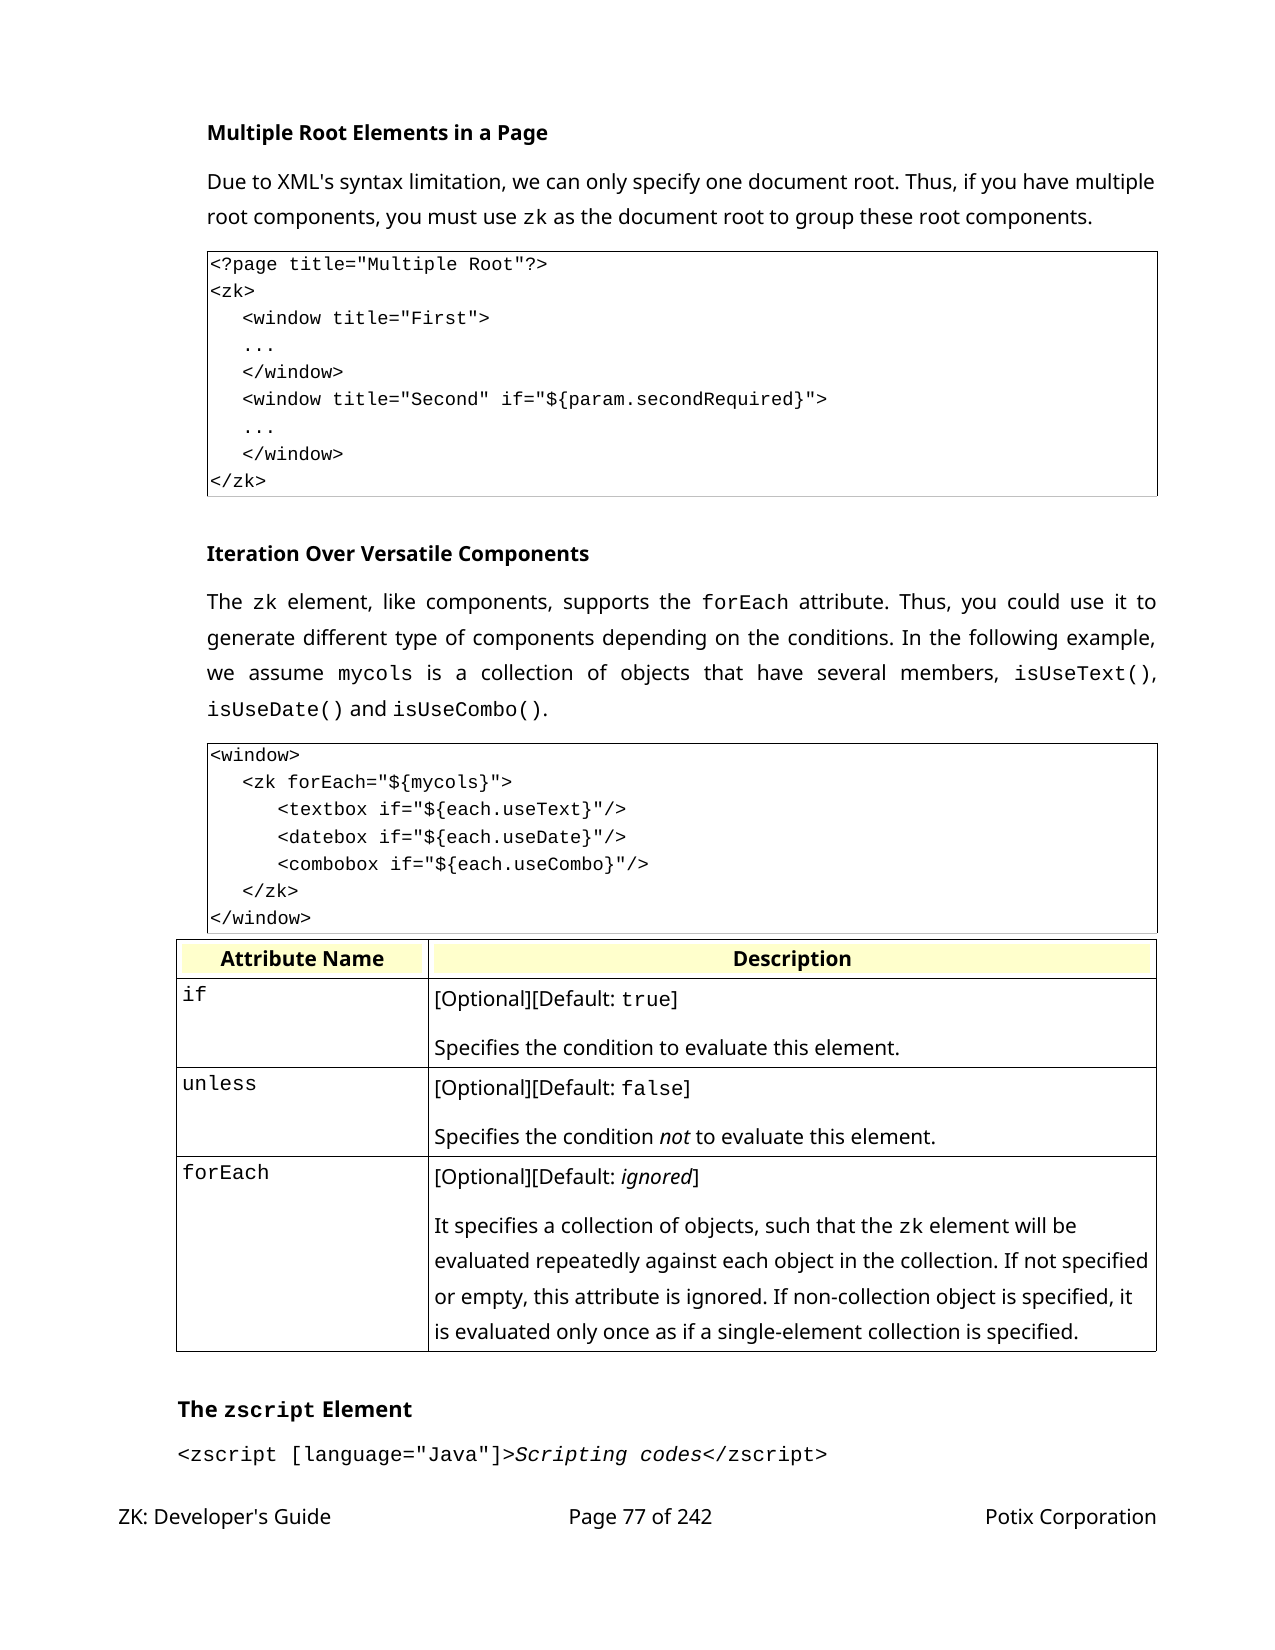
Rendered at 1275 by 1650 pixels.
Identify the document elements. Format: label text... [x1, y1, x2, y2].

text <zk forEach="${mycols}"> [208, 770, 1157, 794]
text <datebox if="${each.useDate}"/> [208, 824, 1157, 849]
text </window> [208, 442, 1157, 466]
table_cell [Optional][Default: ignored] It specifies a collection of objects, such that the zk element will be evaluated repeatedly against each object in the collection. If not specified or empty, this attribute is ignored. If non-collection object is specified, it is evaluated only once as if a single-element collection is specified. [429, 1157, 1156, 1351]
table_header Description [429, 940, 1156, 978]
table_cell [Optional][Default: false] Specifies the condition not to evaluate this element. [429, 1068, 1156, 1156]
text </window> [208, 906, 1157, 933]
table_cell unless [177, 1068, 428, 1156]
text <window title="First"> [208, 306, 1157, 330]
text <window title="Second" if="${param.secondRequired}"> [208, 387, 1157, 412]
text </zk> [208, 879, 1157, 903]
subtitle Multiple Root Elements in a Page [207, 118, 1157, 146]
text <textbox if="${each.useText}"/> [208, 797, 1157, 822]
table_cell forEach [177, 1157, 428, 1351]
text ... [208, 333, 1157, 357]
text <?page title="Multiple Root"?> [208, 252, 1157, 276]
table_cell if [177, 979, 428, 1067]
text Due to XML's syntax limitation, we can only specify one document root. Thus, if you have multiple root components, you must use zk as the document root to group these root components. [207, 167, 1157, 231]
text ... [208, 414, 1157, 439]
text <combobox if="${each.useCombo}"/> [208, 852, 1157, 876]
table_header Attribute Name [177, 940, 428, 978]
text The zk element, like components, supports the forEach attribute. Thus, you could use it to generate different type of components depending on the conditions. In the following example, we assume mycols is a collection of objects that have several members, isUseText(), isUseDate() and isUseCombo(). [207, 587, 1157, 722]
text </window> [208, 360, 1157, 384]
subtitle Iteration Over Versatile Components [207, 539, 1157, 567]
text <zscript [language="Java"]>Scripting codes</zscript> [177, 1444, 1157, 1468]
text <zk> [208, 278, 1157, 303]
text </zk> [208, 469, 1157, 496]
table_cell [Optional][Default: true] Specifies the condition to evaluate this element. [429, 979, 1156, 1067]
text <window> [208, 744, 1157, 767]
subtitle The zscript Element [177, 1393, 1157, 1424]
